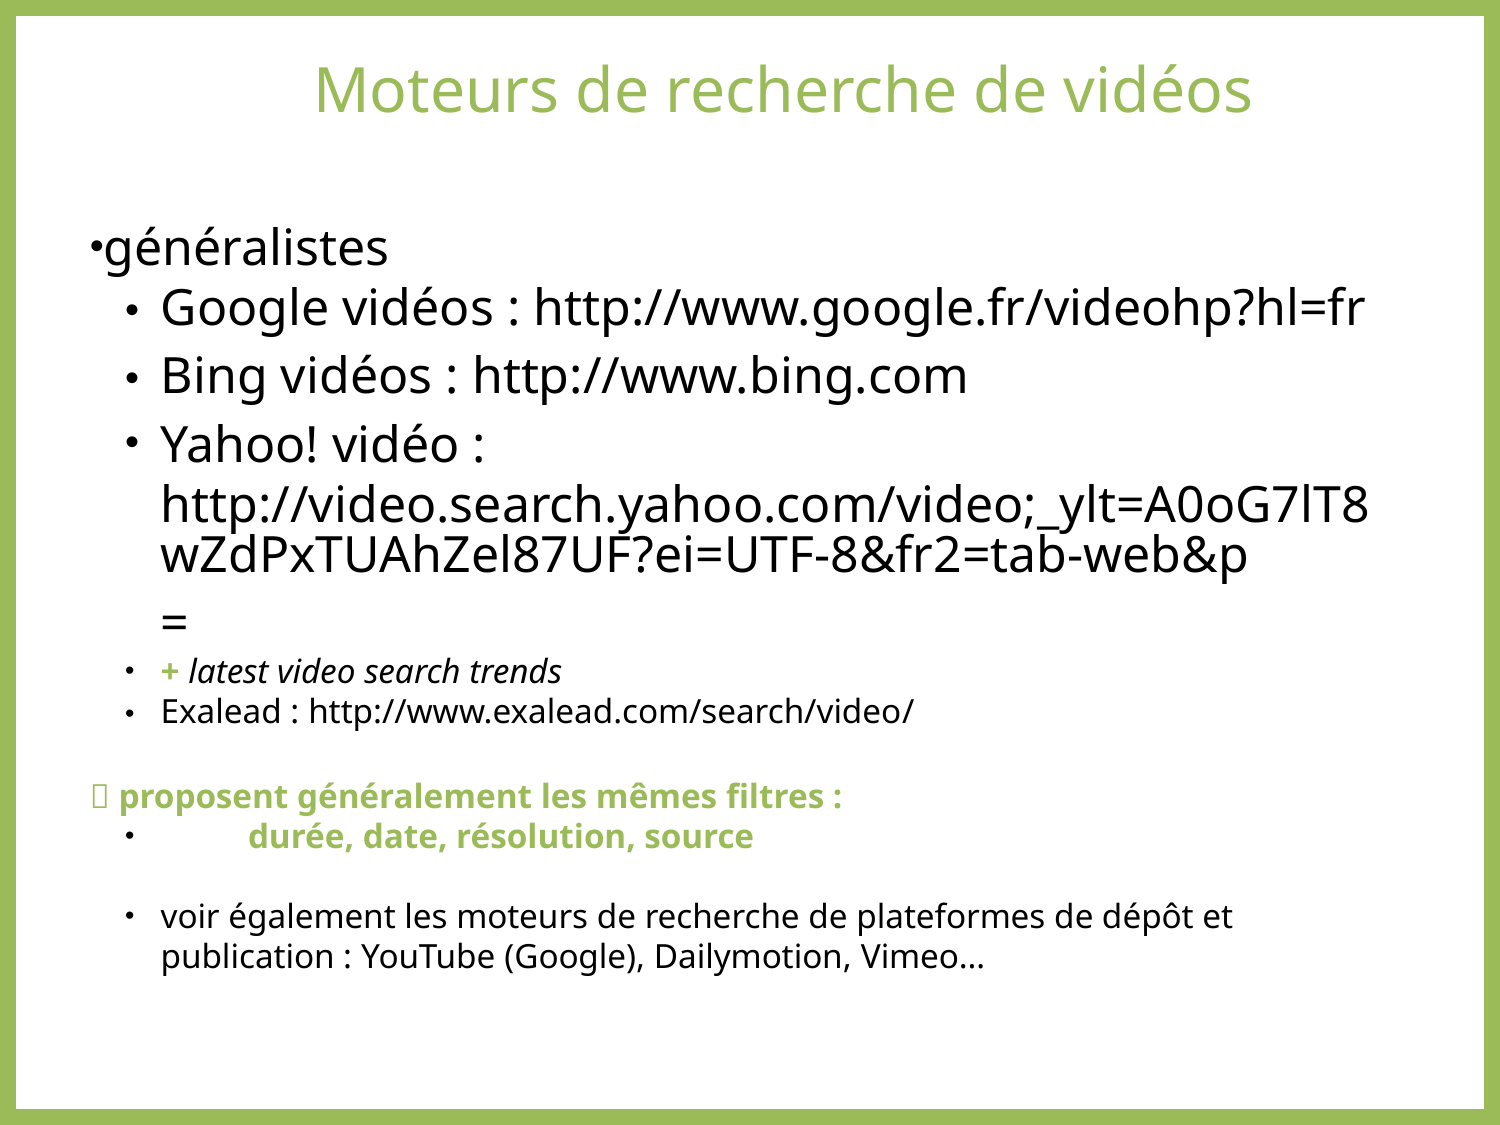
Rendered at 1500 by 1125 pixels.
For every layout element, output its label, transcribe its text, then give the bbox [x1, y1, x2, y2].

text_box généralistes Google vidéos : http://www.google.fr/videohp?hl=fr Bing vidéos : http://www.bing.com Yahoo! vidéo : http://video.search.yahoo.com/video;_ylt=A0oG7lT8wZdPxTUAhZel87UF?ei=UTF-8&fr2=tab-web&p= + latest video search trends Exalead : http://www.exalead.com/search/video/  proposent généralement les mêmes filtres : durée, date, résolution, source voir également les moteurs de recherche de plateformes de dépôt et publication : YouTube (Google), Dailymotion, Vimeo… [74, 208, 1400, 1071]
text_box [0, 0, 1500, 1125]
text_box Moteurs de recherche de vidéos [108, 42, 1459, 161]
